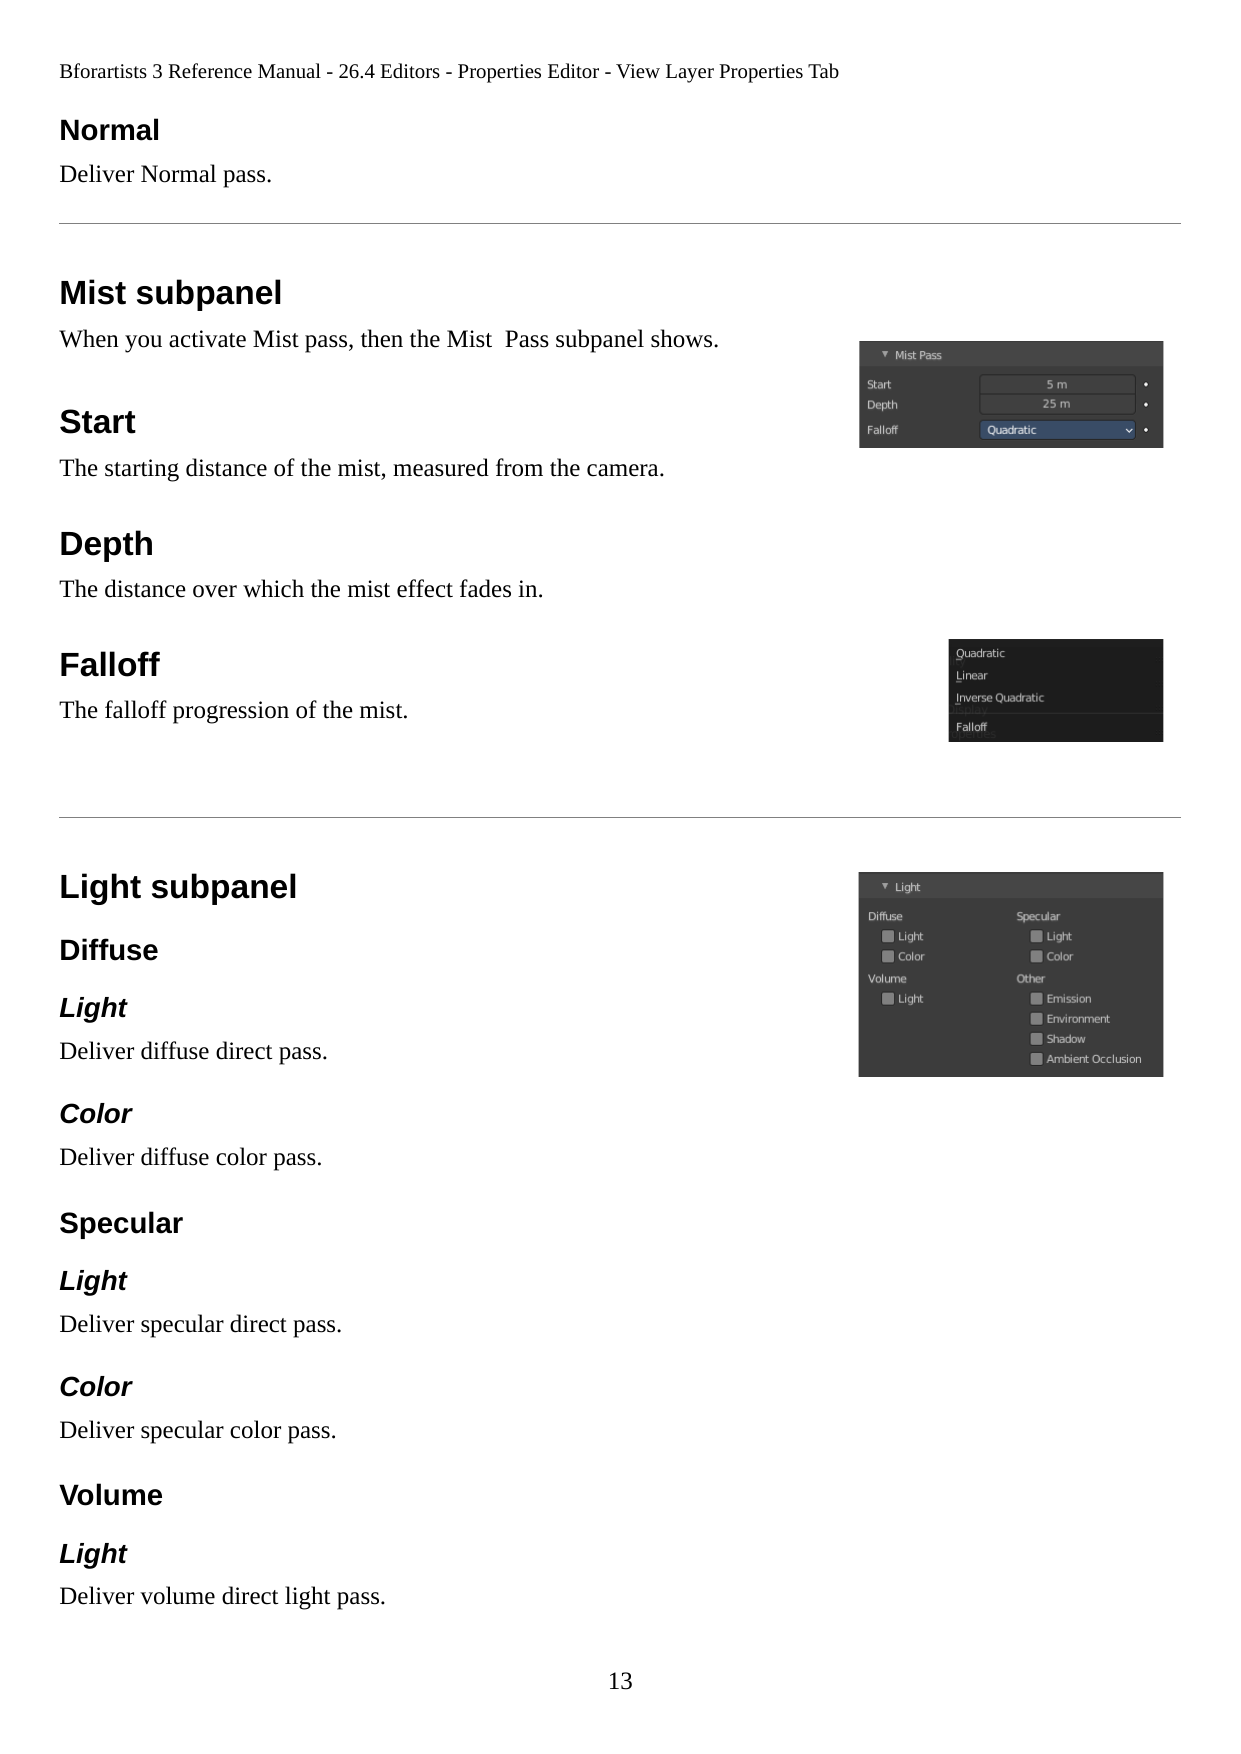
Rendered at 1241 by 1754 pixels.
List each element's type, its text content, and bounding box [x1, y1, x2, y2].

text Deliver diffuse color pass. [59, 1142, 1181, 1171]
subtitle Light [59, 1264, 1181, 1296]
text Deliver volume direct light pass. [59, 1581, 1181, 1610]
picture [859, 341, 1164, 448]
text Deliver specular direct pass. [59, 1309, 1181, 1337]
subtitle [1164, 402, 1181, 441]
subtitle Specular [59, 1206, 1181, 1239]
subtitle Volume [59, 1478, 1181, 1512]
subtitle [1164, 933, 1181, 967]
text The falloff progression of the mist. [59, 696, 948, 724]
subtitle Color [59, 1370, 1181, 1402]
subtitle Depth [59, 523, 1181, 562]
text Deliver Normal pass. [59, 159, 1181, 188]
subtitle Light subpanel [59, 867, 1181, 906]
picture [858, 872, 1164, 1077]
subtitle Diffuse [59, 933, 858, 967]
text The starting distance of the mist, measured from the camera. [59, 453, 1181, 482]
subtitle [1164, 644, 1181, 683]
subtitle [1164, 992, 1181, 1023]
subtitle Light [59, 992, 858, 1023]
text The distance over which the mist effect fades in. [59, 574, 1181, 603]
subtitle Normal [59, 113, 1181, 146]
subtitle Light [59, 1537, 1181, 1569]
text Deliver diffuse direct pass. [59, 1036, 858, 1065]
subtitle Mist subpanel [59, 273, 1181, 312]
subtitle Falloff [59, 644, 948, 683]
text Deliver specular color pass. [59, 1415, 1181, 1443]
picture [948, 639, 1164, 742]
text When you activate Mist pass, then the Mist Pass subpanel shows. [59, 324, 1181, 353]
subtitle Color [59, 1098, 1181, 1129]
subtitle Start [59, 402, 859, 441]
